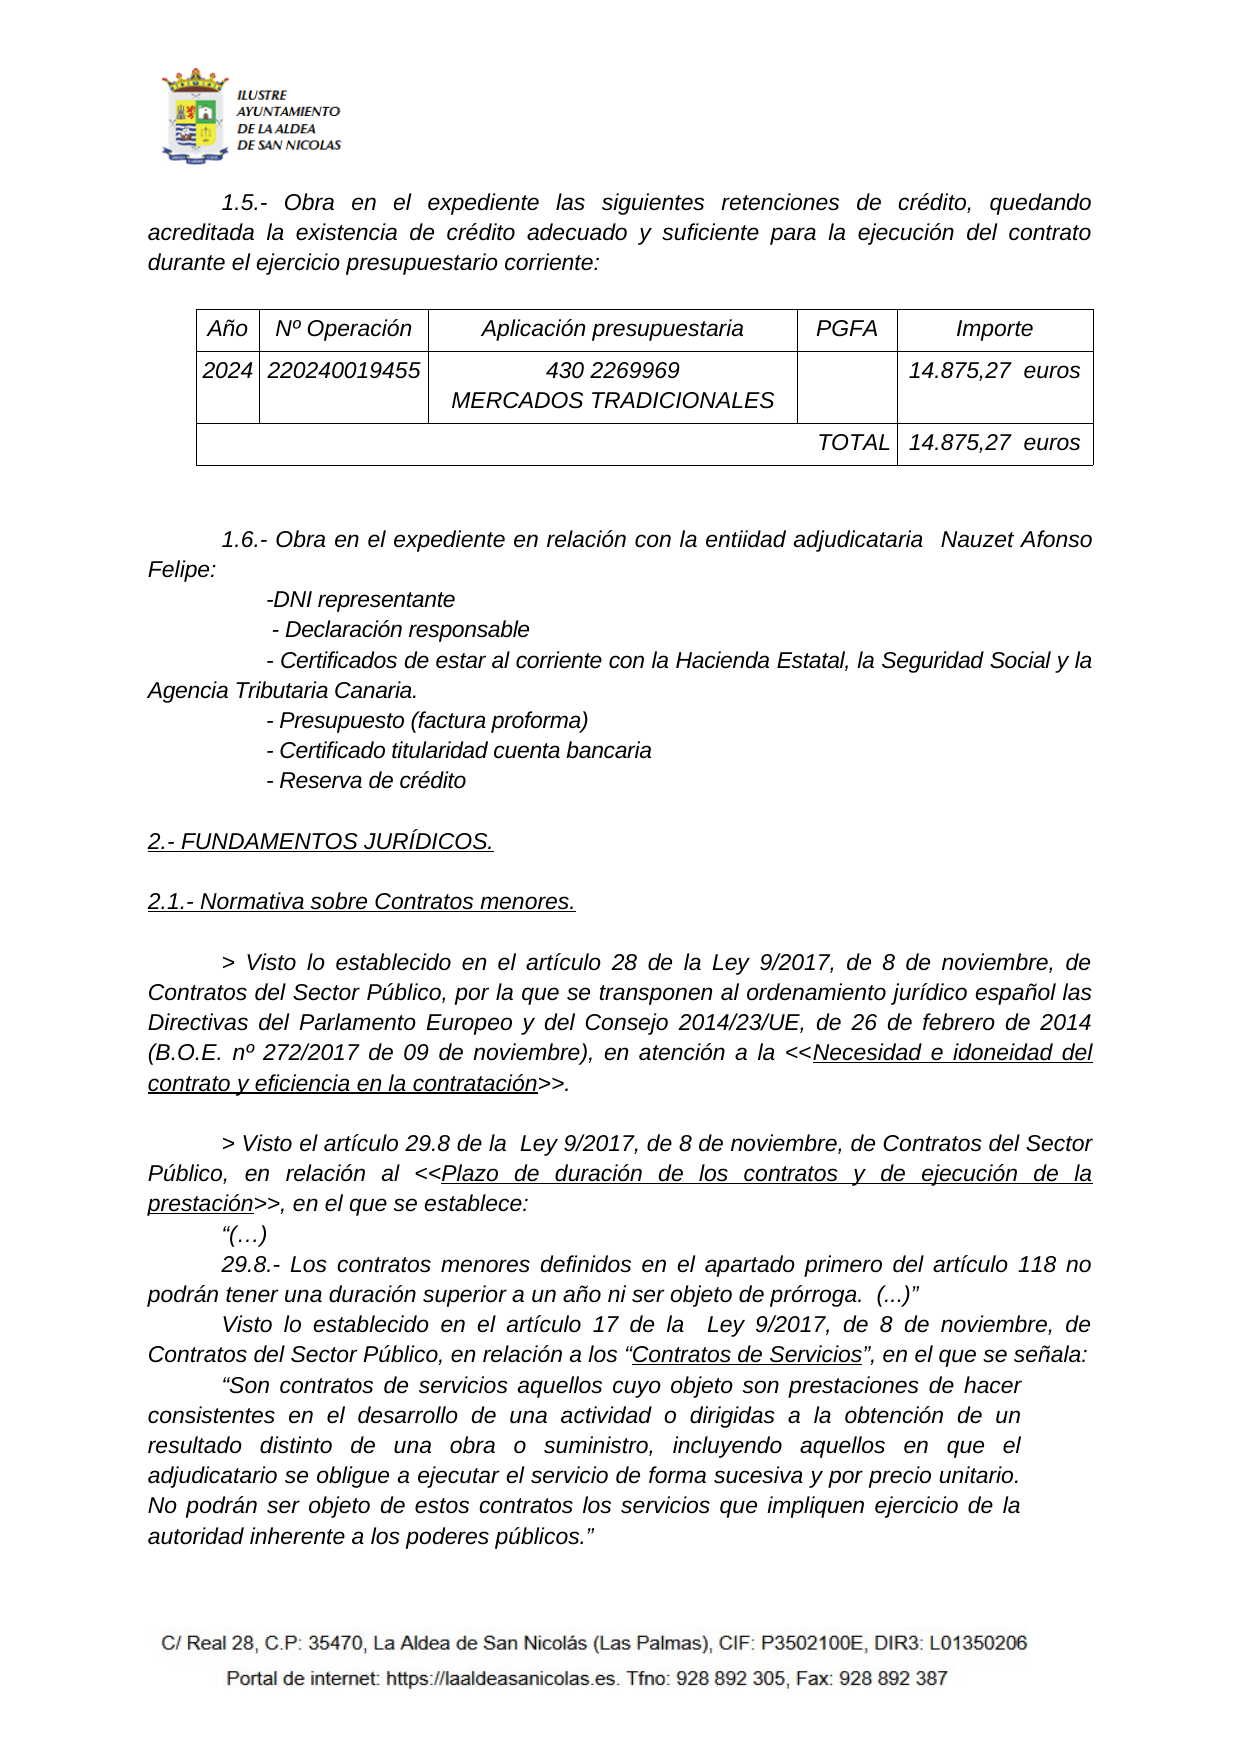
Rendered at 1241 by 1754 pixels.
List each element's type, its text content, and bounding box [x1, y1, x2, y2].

text 29.8.- Los contratos menores definidos en el apartado primero del artículo 118 no podrán tener una duración superior a un año ni ser objeto de prórroga. (...)” [148, 1251, 1093, 1307]
text - Reserva de crédito [223, 767, 1093, 794]
table_header PGFA [798, 310, 897, 351]
text - Presupuesto (factura proforma) [223, 707, 1093, 733]
table_header Año [197, 310, 259, 351]
text “(…) [148, 1221, 1093, 1247]
text > Visto el artículo 29.8 de la Ley 9/2017, de 8 de noviembre, de Contratos del Sector Público, en relación al <<Plazo de duración de los contratos y de ejecución de la prestación>>, en el que se establece: [148, 1130, 1093, 1217]
text > Visto lo establecido en el artículo 28 de la Ley 9/2017, de 8 de noviembre, de Contratos del Sector Público, por la que se transponen al ordenamiento jurídico español las Directivas del Parlamento Europeo y del Consejo 2014/23/UE, de 26 de febrero de 2014 (B.O.E. nº 272/2017 de 09 de noviembre), en atención a la <<Necesidad e idoneidad del contrato y eficiencia en la contratación>>. [148, 949, 1093, 1096]
table_cell 14.875,27 euros [898, 424, 1093, 465]
text 2.- FUNDAMENTOS JURÍDICOS. [148, 828, 1093, 854]
text - Certificado titularidad cuenta bancaria [223, 737, 1093, 763]
table_cell 430 2269969 MERCADOS TRADICIONALES [429, 352, 797, 423]
table_header Importe [898, 310, 1093, 351]
text 2.1.- Normativa sobre Contratos menores. [148, 888, 1093, 914]
text 1.6.- Obra en el expediente en relación con la entiidad adjudicataria Nauzet Afonso Felipe: [148, 526, 1093, 582]
text -DNI representante [148, 586, 1093, 612]
text “Son contratos de servicios aquellos cuyo objeto son prestaciones de hacer consistentes en el desarrollo de una actividad o dirigidas a la obtención de un resultado distinto de una obra o suministro, incluyendo aquellos en que el adjudicatario se obligue a ejecutar el servicio de forma sucesiva y por precio unitario. No podrán ser objeto de estos contratos los servicios que impliquen ejercicio de la autoridad inherente a los poderes públicos.” [148, 1372, 1022, 1549]
text Visto lo establecido en el artículo 17 de la Ley 9/2017, de 8 de noviembre, de Contratos del Sector Público, en relación a los “Contratos de Servicios”, en el que se señala: [148, 1311, 1093, 1368]
text 1.5.- Obra en el expediente las siguientes retenciones de crédito, quedando acreditada la existencia de crédito adecuado y suficiente para la ejecución del contrato durante el ejercicio presupuestario corriente: [148, 188, 1093, 275]
picture [148, 60, 357, 172]
table_cell 2024 [197, 352, 259, 423]
table_cell TOTAL [197, 424, 897, 465]
picture [149, 1627, 1034, 1694]
table_cell 14.875,27 euros [898, 352, 1093, 423]
table_cell 220240019455 [260, 352, 428, 423]
text - Certificados de estar al corriente con la Hacienda Estatal, la Seguridad Social y la Agencia Tributaria Canaria. [148, 647, 1093, 703]
table_cell [798, 352, 897, 423]
table_header Aplicación presupuestaria [429, 310, 797, 351]
table_header Nº Operación [260, 310, 428, 351]
text - Declaración responsable [223, 616, 1093, 643]
